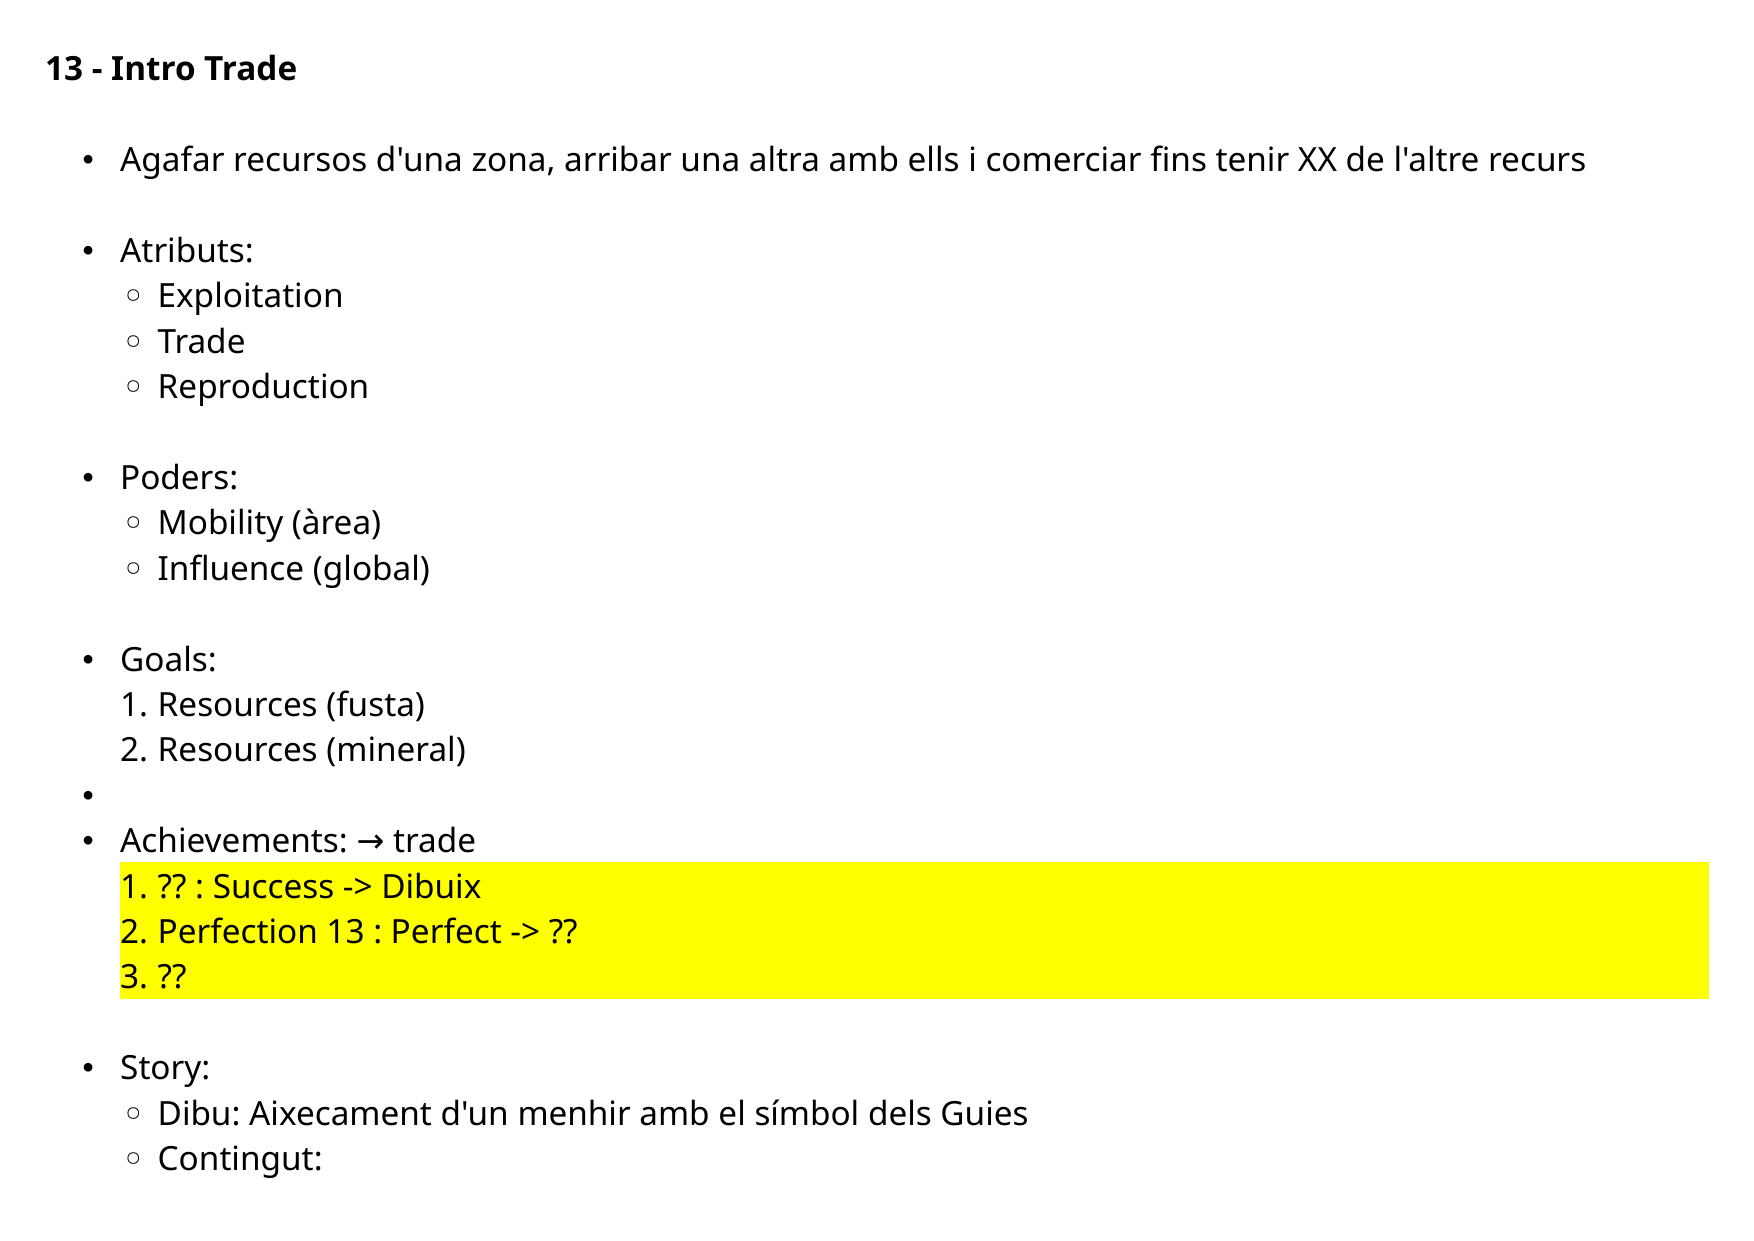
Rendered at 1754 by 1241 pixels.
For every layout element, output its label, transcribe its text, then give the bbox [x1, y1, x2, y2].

list Agafar recursos d'una zona, arribar una altra amb ells i comerciar fins tenir XX de l'altre recurs [82, 136, 1709, 181]
list ?? : Success -> Dibuix [120, 862, 1709, 908]
list Achievements: → trade [82, 817, 1709, 862]
list Perfection 13 : Perfect -> ?? [120, 908, 1709, 953]
list Story: [82, 1044, 1709, 1089]
list Exploitation [120, 272, 1709, 317]
list ?? [120, 953, 1709, 999]
list Influence (global) [120, 544, 1709, 590]
list Reproduction [120, 363, 1709, 408]
list Goals: [82, 635, 1709, 681]
list Mobility (àrea) [120, 499, 1709, 544]
list Dibu: Aixecament d'un menhir amb el símbol dels Guies [120, 1089, 1709, 1135]
list Resources (fusta) [120, 681, 1709, 726]
list Atributs: [82, 227, 1709, 272]
list Contingut: [120, 1135, 1709, 1180]
text 13 - Intro Trade [45, 45, 1709, 90]
list Poders: [82, 454, 1709, 499]
list Trade [120, 317, 1709, 363]
list Resources (mineral) [120, 726, 1709, 772]
